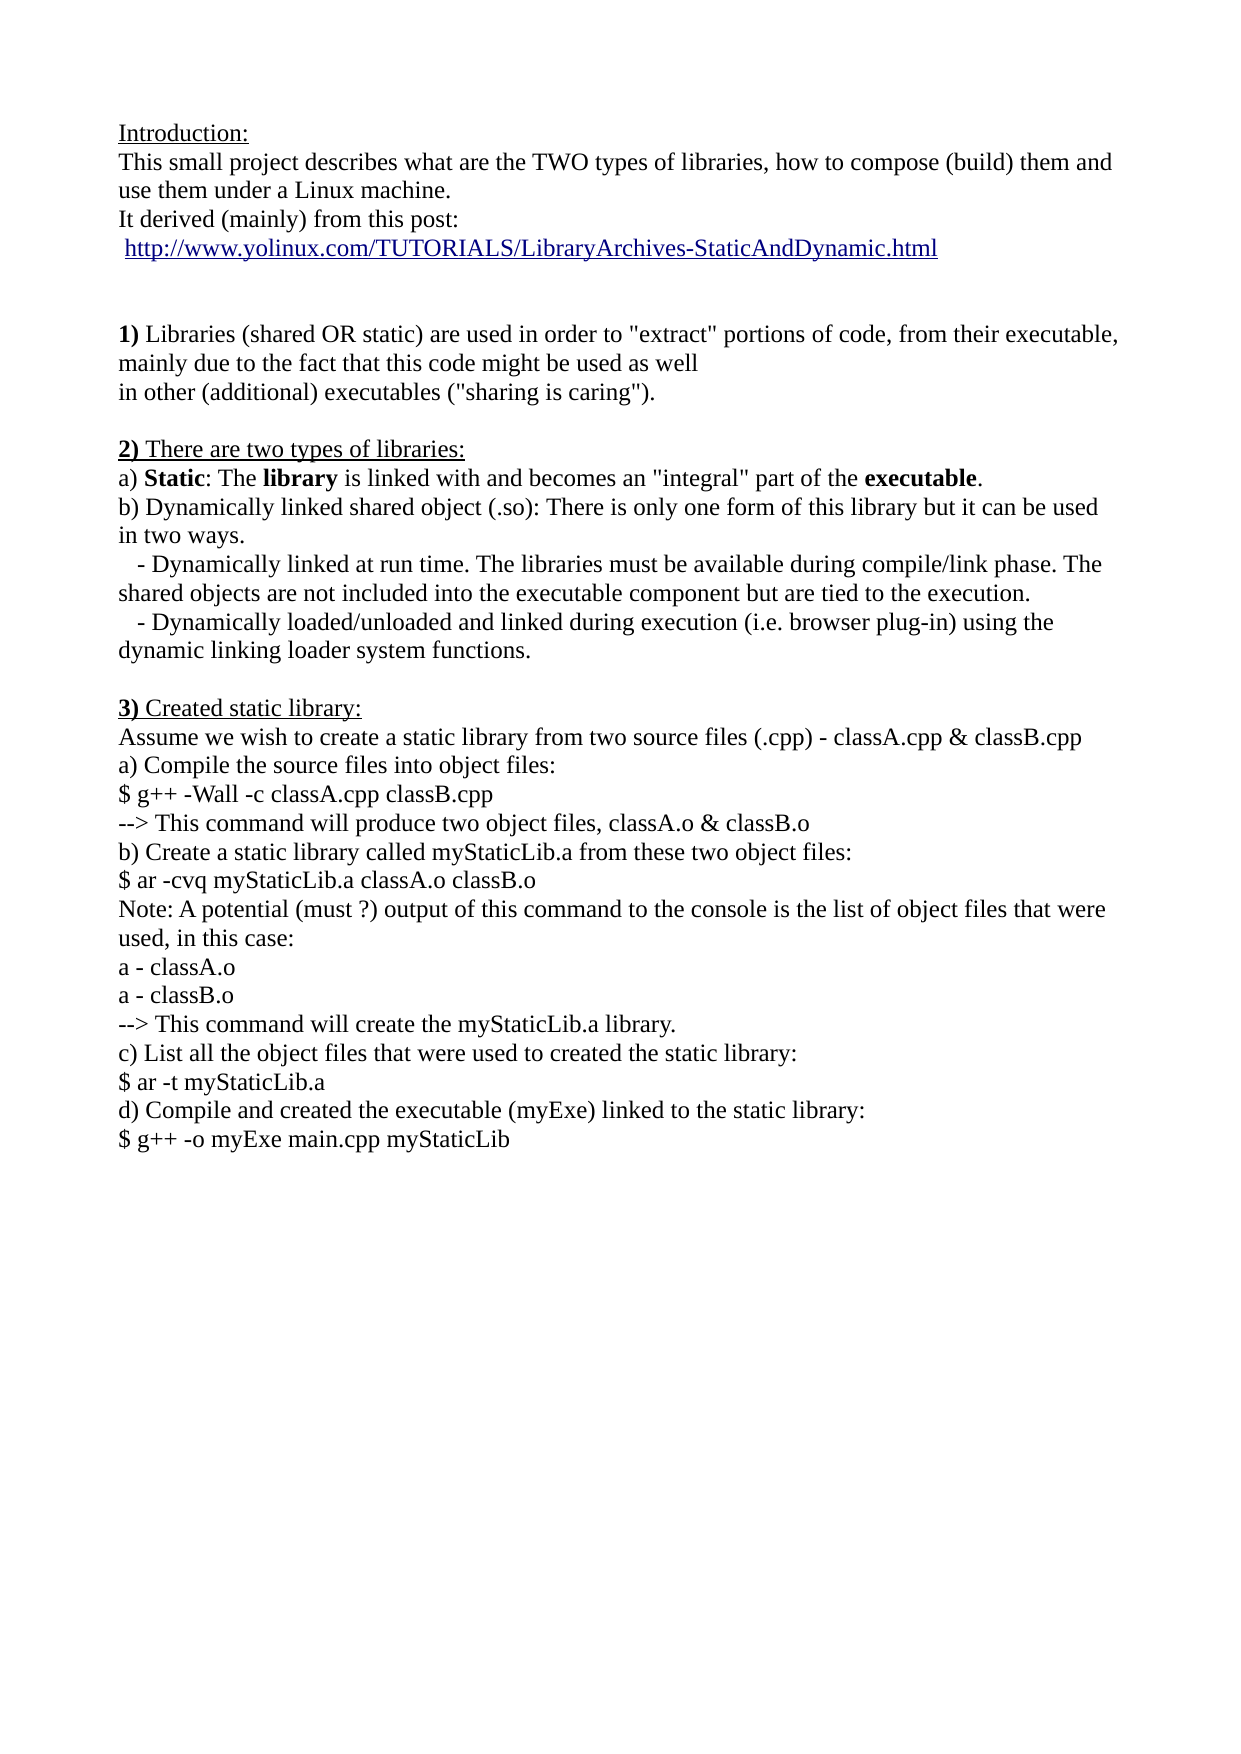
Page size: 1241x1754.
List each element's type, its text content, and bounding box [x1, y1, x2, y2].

text a) Static: The library is linked with and becomes an "integral" part of the executable. [118, 463, 1122, 492]
text a - classA.o [118, 952, 1122, 981]
text 1) Libraries (shared OR static) are used in order to "extract" portions of code, from their executable, mainly due to the fact that this code might be used as well [118, 319, 1122, 377]
text $ ar -cvq myStaticLib.a classA.o classB.o [118, 866, 1122, 894]
text in other (additional) executables ("sharing is caring"). [118, 377, 1122, 406]
text $ g++ -o myExe main.cpp myStaticLib [118, 1124, 1122, 1153]
text Note: A potential (must ?) output of this command to the console is the list of object files that were used, in this case: [118, 894, 1122, 952]
text --> This command will create the myStaticLib.a library. [118, 1009, 1122, 1038]
text b) Dynamically linked shared object (.so): There is only one form of this library but it can be used in two ways. [118, 492, 1122, 549]
text $ ar -t myStaticLib.a [118, 1067, 1122, 1096]
text $ g++ -Wall -c classA.cpp classB.cpp [118, 779, 1122, 808]
text 2) There are two types of libraries: [118, 434, 1122, 463]
text - Dynamically linked at run time. The libraries must be available during compile/link phase. The shared objects are not included into the executable component but are tied to the execution. [118, 549, 1122, 607]
text a - classB.o [118, 981, 1122, 1009]
text - Dynamically loaded/unloaded and linked during execution (i.e. browser plug-in) using the dynamic linking loader system functions. [118, 607, 1122, 664]
text a) Compile the source files into object files: [118, 751, 1122, 779]
text It derived (mainly) from this post: [118, 204, 1122, 233]
text c) List all the object files that were used to created the static library: [118, 1038, 1122, 1067]
text This small project describes what are the TWO types of libraries, how to compose (build) them and use them under a Linux machine. [118, 147, 1122, 204]
text Assume we wish to create a static library from two source files (.cpp) - classA.cpp & classB.cpp [118, 722, 1122, 751]
text http://www.yolinux.com/TUTORIALS/LibraryArchives-StaticAndDynamic.html [118, 233, 1122, 291]
text --> This command will produce two object files, classA.o & classB.o [118, 808, 1122, 837]
text Introduction: [118, 118, 1122, 147]
text b) Create a static library called myStaticLib.a from these two object files: [118, 837, 1122, 866]
text 3) Created static library: [118, 693, 1122, 722]
text d) Compile and created the executable (myExe) linked to the static library: [118, 1096, 1122, 1124]
